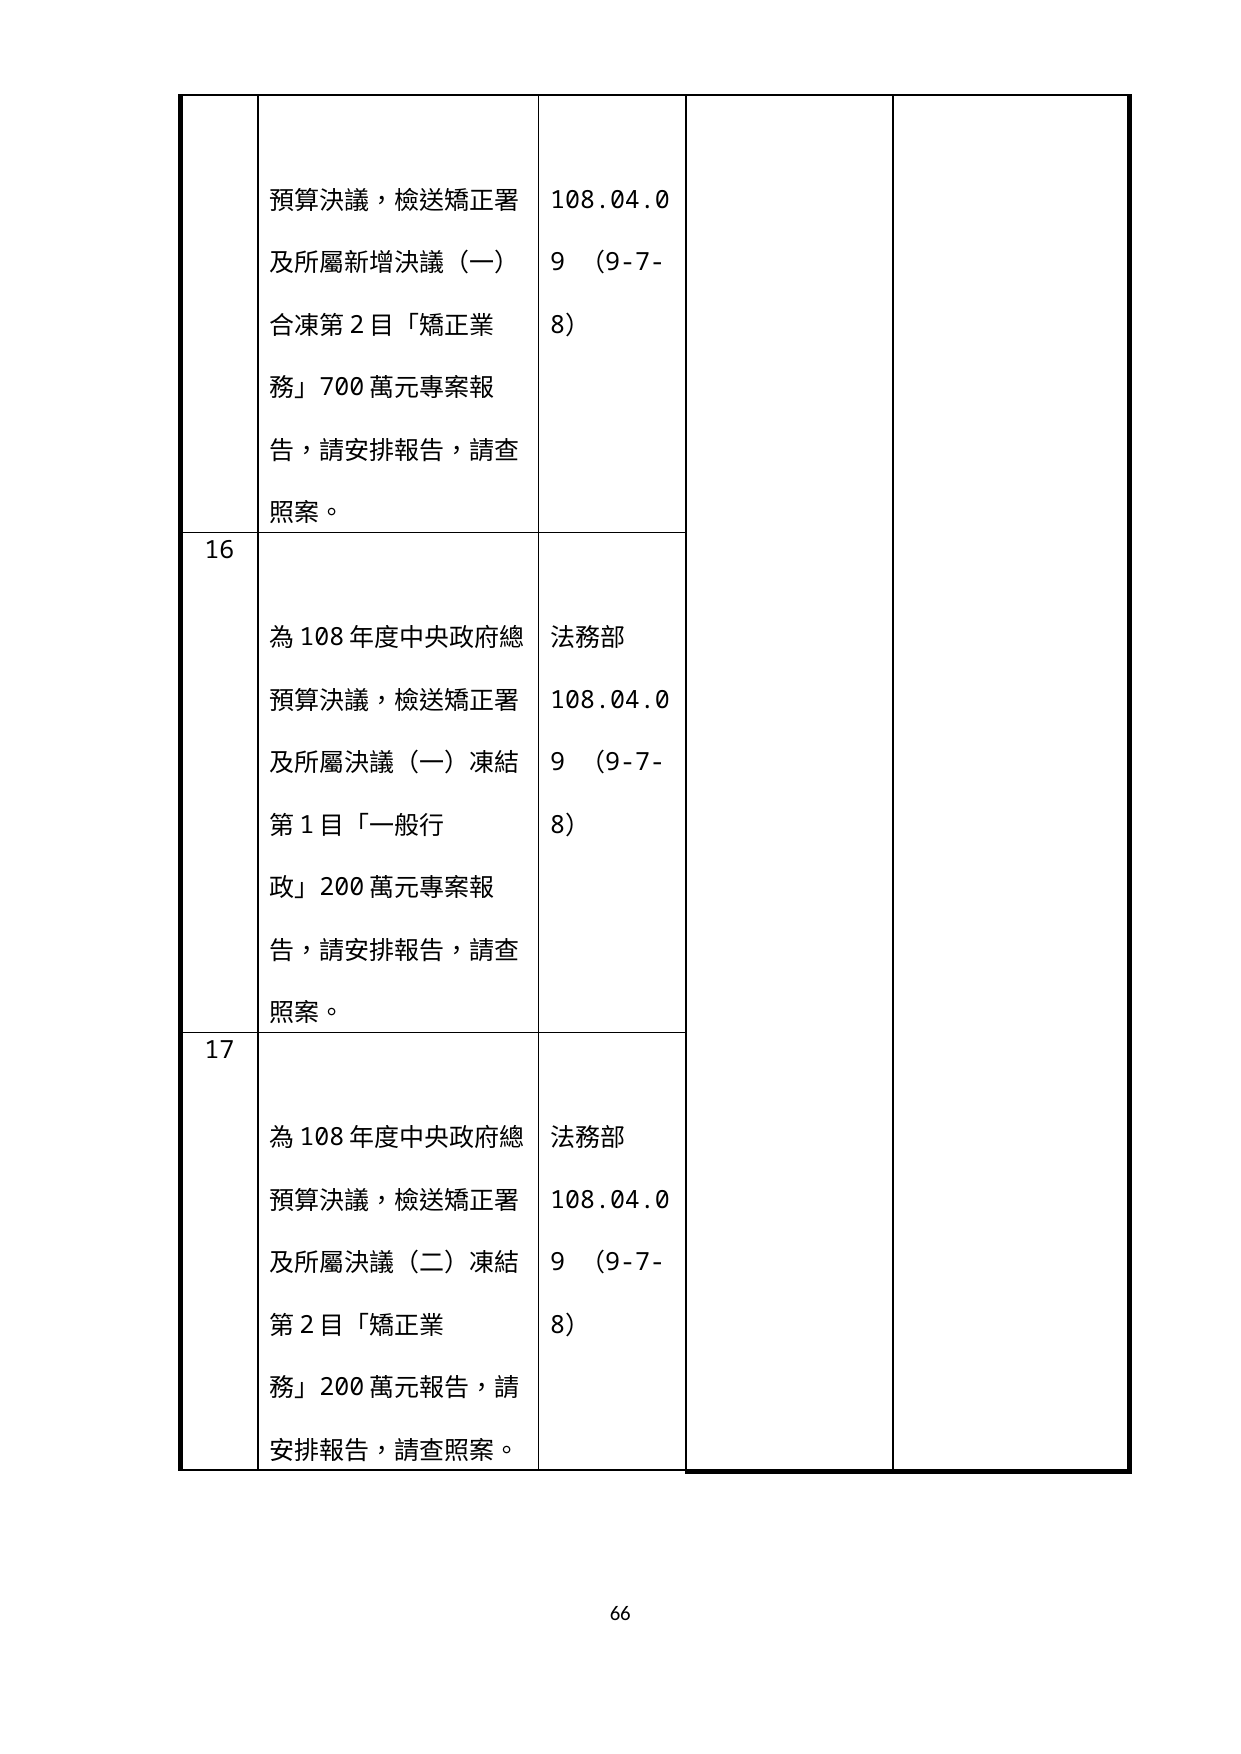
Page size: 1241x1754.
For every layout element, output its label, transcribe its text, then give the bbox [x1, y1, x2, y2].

table_cell [183, 96, 257, 532]
table_cell 108.04.09 （9-7-8） [539, 96, 685, 532]
table_cell [687, 96, 892, 1469]
table_cell 為108年度中央政府總預算決議，檢送矯正署及所屬決議（二）凍結第2目「矯正業務」200萬元報告，請安排報告，請查照案。 [259, 1033, 538, 1469]
table_cell 法務部 108.04.09 （9-7-8） [539, 1033, 685, 1469]
table_cell 預算決議，檢送矯正署及所屬新增決議（一）合凍第2目「矯正業務」700萬元專案報告，請安排報告，請查照案。 [259, 96, 538, 532]
table_cell 16 [183, 533, 257, 1032]
table_cell 為108年度中央政府總預算決議，檢送矯正署及所屬決議（一）凍結第1目「一般行政」200萬元專案報告，請安排報告，請查照案。 [259, 533, 538, 1032]
table_cell 17 [183, 1033, 257, 1469]
table_cell 法務部 108.04.09 （9-7-8） [539, 533, 685, 1032]
table_cell [894, 96, 1127, 1469]
